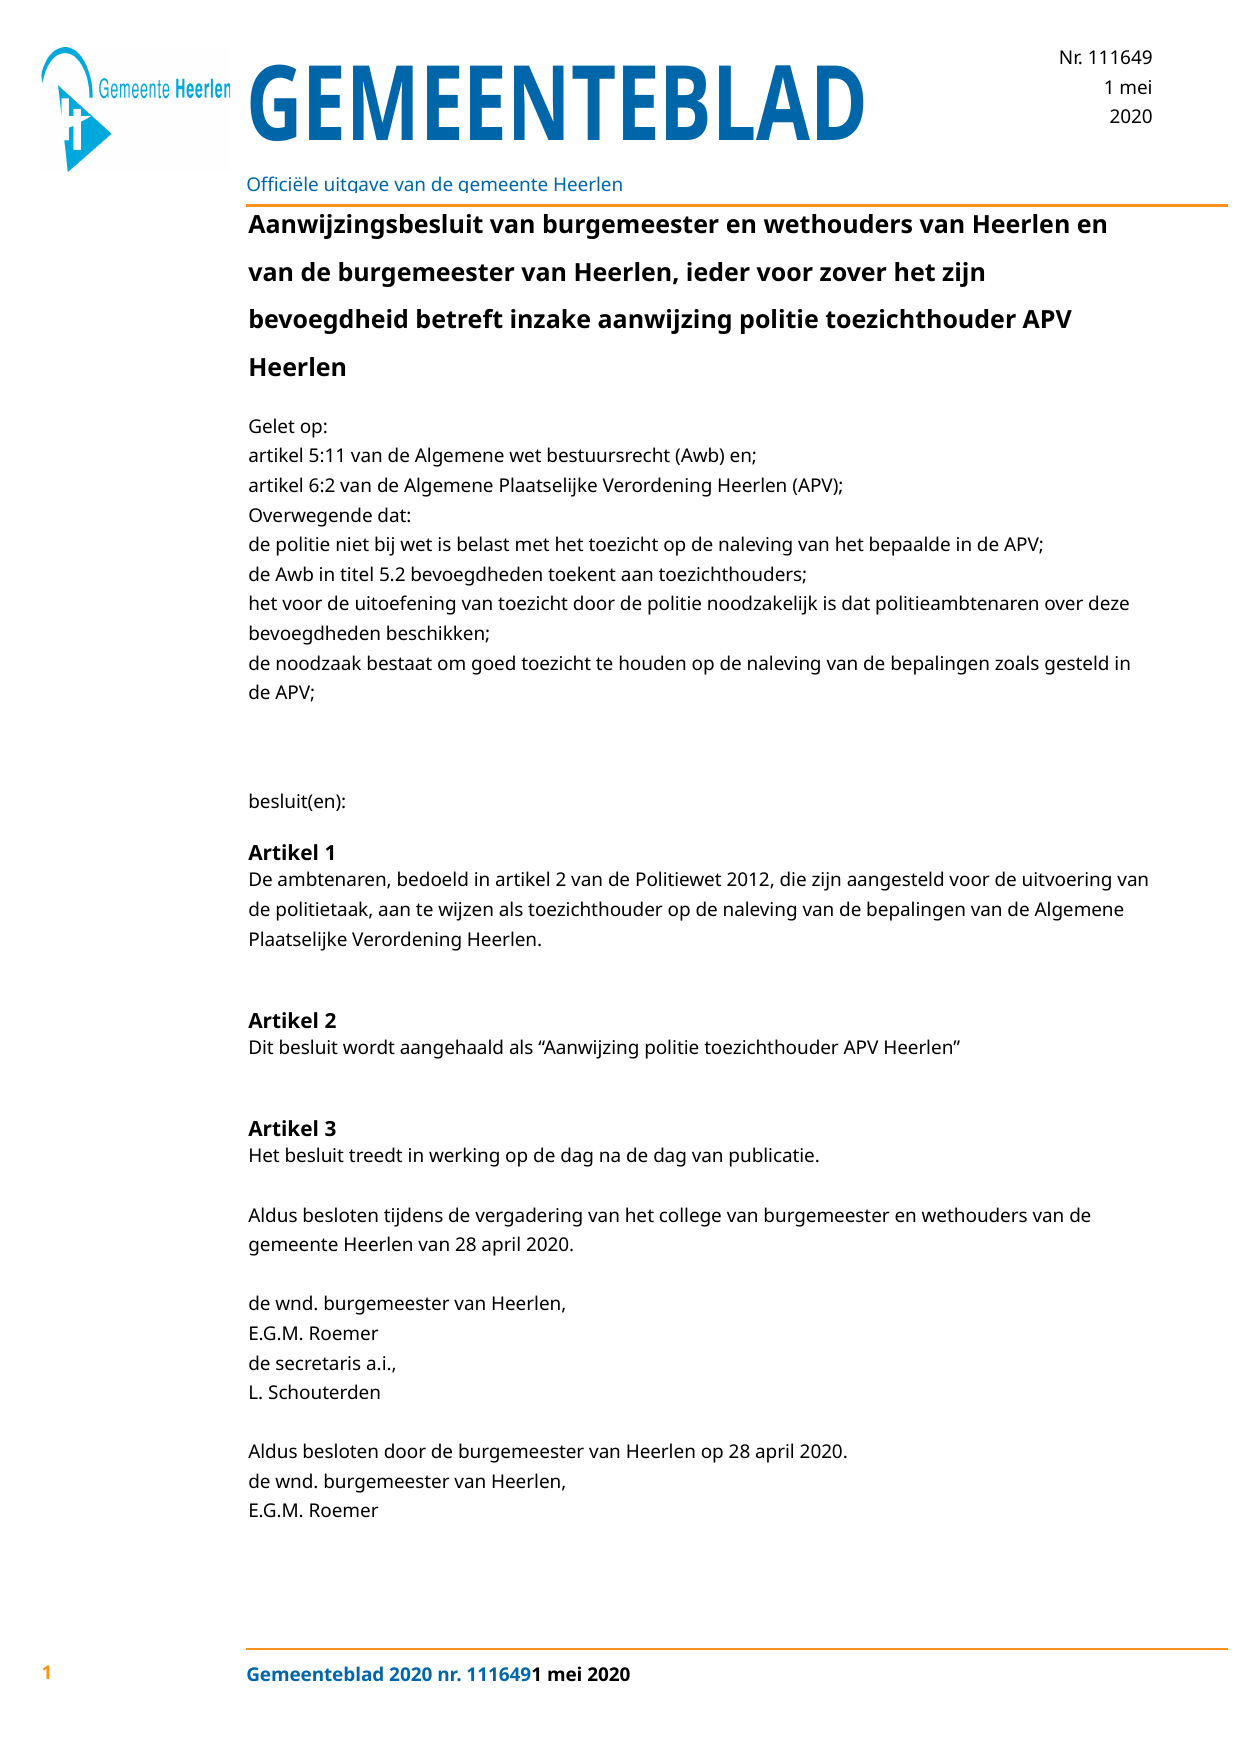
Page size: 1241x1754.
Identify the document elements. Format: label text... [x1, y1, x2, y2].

text artikel 6:2 van de Algemene Plaatselijke Verordening Heerlen (APV); [248, 472, 1152, 498]
text de noodzaak bestaat om goed toezicht te houden op de naleving van de bepalingen zoals gesteld in de APV; [248, 650, 1152, 705]
text de wnd. burgemeester van Heerlen, [248, 1291, 1152, 1316]
text E.G.M. Roemer [248, 1498, 1152, 1523]
text de wnd. burgemeester van Heerlen, [248, 1468, 1152, 1494]
text Dit besluit wordt aangehaald als “Aanwijzing politie toezichthouder APV Heerlen” [248, 1034, 1152, 1060]
text de secretaris a.i., [248, 1350, 1152, 1376]
text Aldus besloten tijdens de vergadering van het college van burgemeester en wethouders van de gemeente Heerlen van 28 april 2020. [248, 1202, 1152, 1257]
text Gelet op: [248, 413, 1152, 439]
text E.G.M. Roemer [248, 1320, 1152, 1346]
text Overwegende dat: [248, 502, 1152, 528]
text L. Schouterden [248, 1379, 1152, 1405]
text Artikel 1 [248, 838, 1152, 867]
text de politie niet bij wet is belast met het toezicht op de naleving van het bepaalde in de APV; [248, 531, 1152, 557]
text Aldus besloten door de burgemeester van Heerlen op 28 april 2020. [248, 1438, 1152, 1464]
text het voor de uitoefening van toezicht door de politie noodzakelijk is dat politieambtenaren over deze bevoegdheden beschikken; [248, 591, 1152, 646]
text Het besluit treedt in werking op de dag na de dag van publicatie. [248, 1143, 1152, 1168]
picture [41, 47, 59, 70]
text Aanwijzingsbesluit van burgemeester en wethouders van Heerlen en van de burgemeester van Heerlen, ieder voor zover het zijn bevoegdheid betreft inzake aanwijzing politie toezichthouder APV Heerlen [248, 207, 1152, 384]
text De ambtenaren, bedoeld in artikel 2 van de Politiewet 2012, die zijn aangesteld voor de uitvoering van de politietaak, aan te wijzen als toezichthouder op de naleving van de bepalingen van de Algemene Plaatselijke Verordening Heerlen. [248, 867, 1152, 952]
picture [41, 47, 231, 172]
text artikel 5:11 van de Algemene wet bestuursrecht (Awb) en; [248, 443, 1152, 468]
text de Awb in titel 5.2 bevoegdheden toekent aan toezichthouders; [248, 561, 1152, 587]
text besluit(en): [248, 788, 1152, 813]
text Artikel 2 [248, 1006, 1152, 1034]
text Artikel 3 [248, 1114, 1152, 1143]
